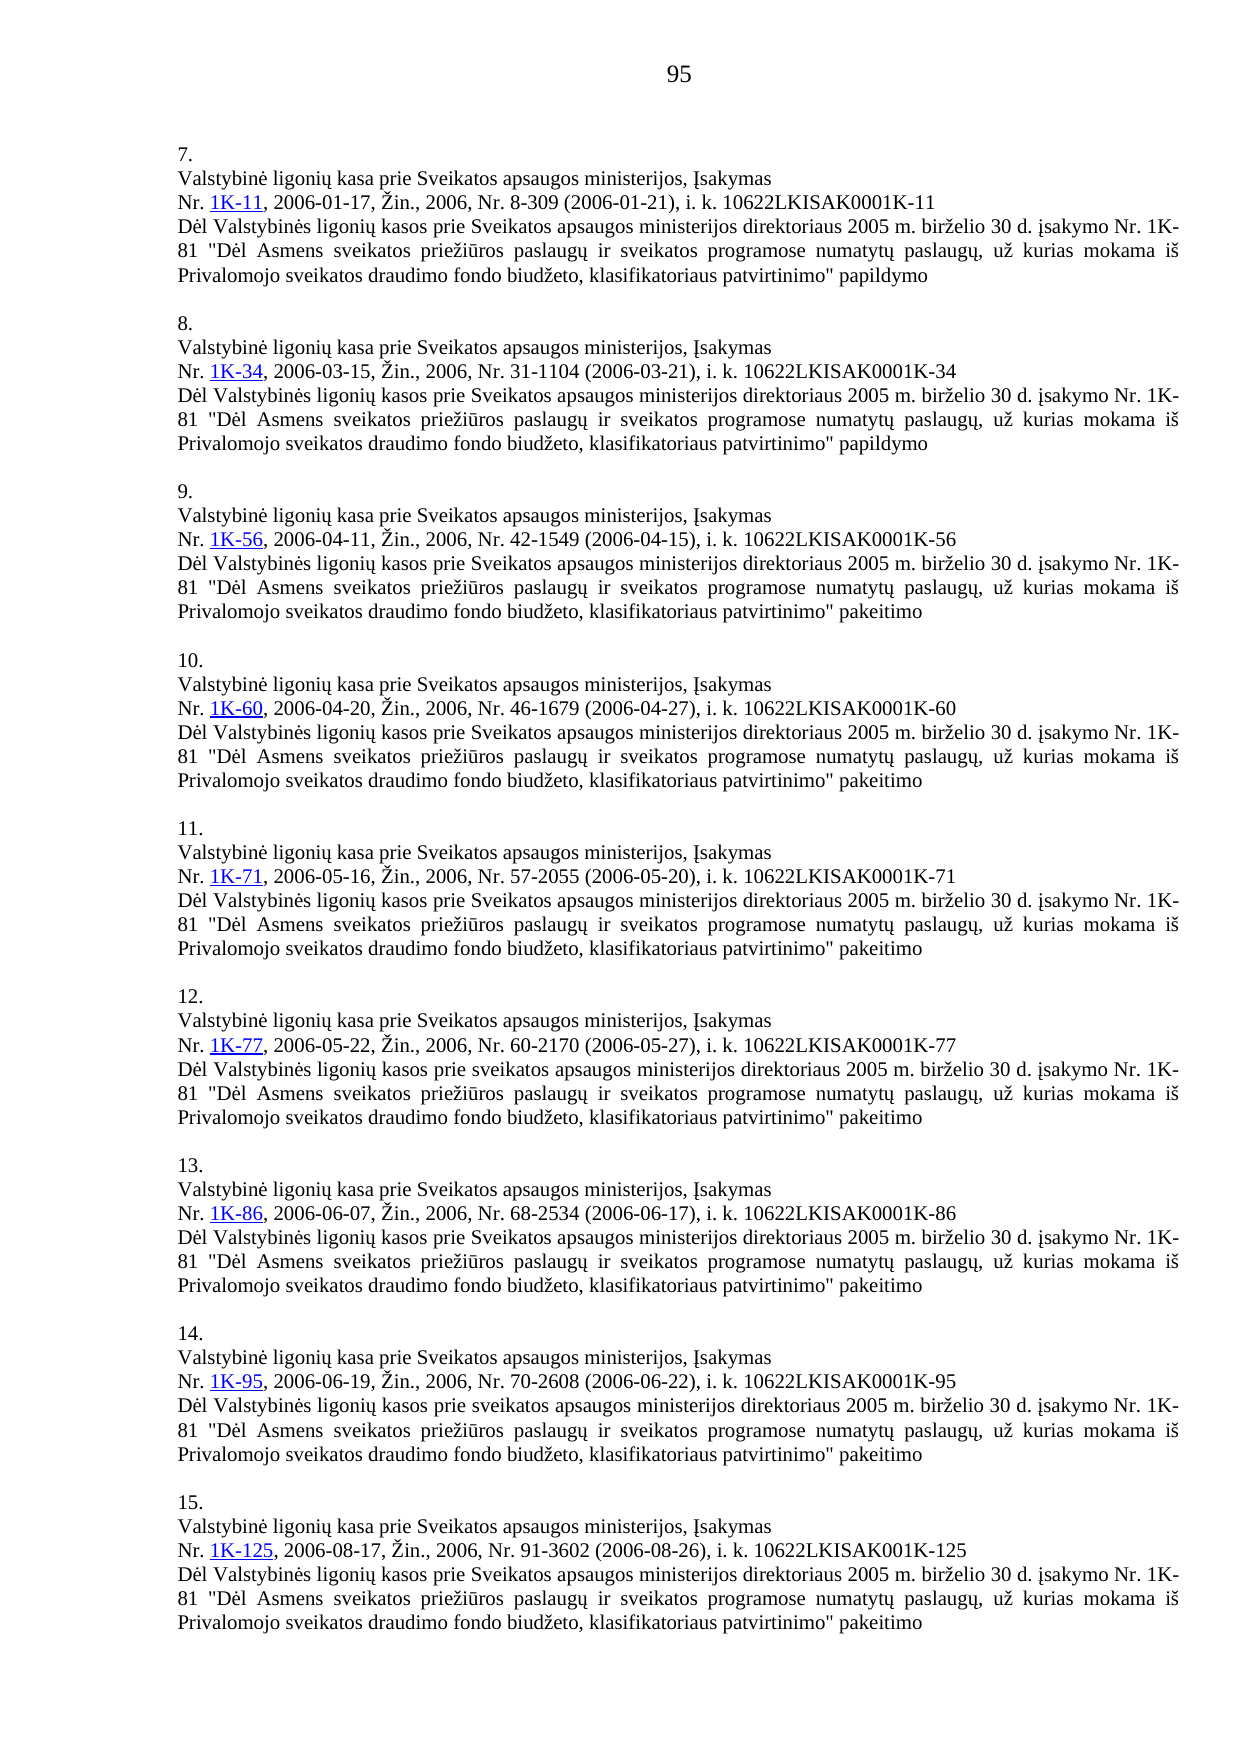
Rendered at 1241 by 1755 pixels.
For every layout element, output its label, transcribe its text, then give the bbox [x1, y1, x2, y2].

text Dėl Valstybinės ligonių kasos prie Sveikatos apsaugos ministerijos direktoriaus 2005 m. birželio 30 d. įsakymo Nr. 1K-81 "Dėl Asmens sveikatos priežiūros paslaugų ir sveikatos programose numatytų paslaugų, už kurias mokama iš Privalomojo sveikatos draudimo fondo biudžeto, klasifikatoriaus patvirtinimo" pakeitimo [177, 888, 1181, 960]
text Nr. 1K-11, 2006-01-17, Žin., 2006, Nr. 8-309 (2006-01-21), i. k. 10622LKISAK0001K-11 [177, 190, 1181, 214]
text Nr. 1K-34, 2006-03-15, Žin., 2006, Nr. 31-1104 (2006-03-21), i. k. 10622LKISAK0001K-34 [177, 359, 1181, 383]
text Dėl Valstybinės ligonių kasos prie Sveikatos apsaugos ministerijos direktoriaus 2005 m. birželio 30 d. įsakymo Nr. 1K-81 "Dėl Asmens sveikatos priežiūros paslaugų ir sveikatos programose numatytų paslaugų, už kurias mokama iš Privalomojo sveikatos draudimo fondo biudžeto, klasifikatoriaus patvirtinimo" papildymo [177, 383, 1181, 455]
text Valstybinė ligonių kasa prie Sveikatos apsaugos ministerijos, Įsakymas [177, 335, 1181, 359]
text 9. [177, 479, 1181, 503]
text Nr. 1K-60, 2006-04-20, Žin., 2006, Nr. 46-1679 (2006-04-27), i. k. 10622LKISAK0001K-60 [177, 696, 1181, 720]
text 14. [177, 1321, 1181, 1345]
text Dėl Valstybinės ligonių kasos prie Sveikatos apsaugos ministerijos direktoriaus 2005 m. birželio 30 d. įsakymo Nr. 1K-81 "Dėl Asmens sveikatos priežiūros paslaugų ir sveikatos programose numatytų paslaugų, už kurias mokama iš Privalomojo sveikatos draudimo fondo biudžeto, klasifikatoriaus patvirtinimo" pakeitimo [177, 720, 1181, 792]
text 13. [177, 1153, 1181, 1177]
text 8. [177, 311, 1181, 335]
text Nr. 1K-71, 2006-05-16, Žin., 2006, Nr. 57-2055 (2006-05-20), i. k. 10622LKISAK0001K-71 [177, 864, 1181, 888]
text Dėl Valstybinės ligonių kasos prie Sveikatos apsaugos ministerijos direktoriaus 2005 m. birželio 30 d. įsakymo Nr. 1K-81 "Dėl Asmens sveikatos priežiūros paslaugų ir sveikatos programose numatytų paslaugų, už kurias mokama iš Privalomojo sveikatos draudimo fondo biudžeto, klasifikatoriaus patvirtinimo" pakeitimo [177, 1562, 1181, 1634]
text 10. [177, 647, 1181, 672]
text Dėl Valstybinės ligonių kasos prie Sveikatos apsaugos ministerijos direktoriaus 2005 m. birželio 30 d. įsakymo Nr. 1K-81 "Dėl Asmens sveikatos priežiūros paslaugų ir sveikatos programose numatytų paslaugų, už kurias mokama iš Privalomojo sveikatos draudimo fondo biudžeto, klasifikatoriaus patvirtinimo" pakeitimo [177, 1225, 1181, 1297]
text Valstybinė ligonių kasa prie Sveikatos apsaugos ministerijos, Įsakymas [177, 1345, 1181, 1369]
text Dėl Valstybinės ligonių kasos prie Sveikatos apsaugos ministerijos direktoriaus 2005 m. birželio 30 d. įsakymo Nr. 1K-81 "Dėl Asmens sveikatos priežiūros paslaugų ir sveikatos programose numatytų paslaugų, už kurias mokama iš Privalomojo sveikatos draudimo fondo biudžeto, klasifikatoriaus patvirtinimo" pakeitimo [177, 551, 1181, 623]
text Dėl Valstybinės ligonių kasos prie sveikatos apsaugos ministerijos direktoriaus 2005 m. birželio 30 d. įsakymo Nr. 1K-81 "Dėl Asmens sveikatos priežiūros paslaugų ir sveikatos programose numatytų paslaugų, už kurias mokama iš Privalomojo sveikatos draudimo fondo biudžeto, klasifikatoriaus patvirtinimo" pakeitimo [177, 1393, 1181, 1466]
text 11. [177, 816, 1181, 840]
text 15. [177, 1490, 1181, 1514]
text Nr. 1K-77, 2006-05-22, Žin., 2006, Nr. 60-2170 (2006-05-27), i. k. 10622LKISAK0001K-77 [177, 1032, 1181, 1057]
text Valstybinė ligonių kasa prie Sveikatos apsaugos ministerijos, Įsakymas [177, 840, 1181, 864]
text Valstybinė ligonių kasa prie Sveikatos apsaugos ministerijos, Įsakymas [177, 1008, 1181, 1032]
text Valstybinė ligonių kasa prie Sveikatos apsaugos ministerijos, Įsakymas [177, 1177, 1181, 1201]
text Valstybinė ligonių kasa prie Sveikatos apsaugos ministerijos, Įsakymas [177, 1514, 1181, 1538]
text Valstybinė ligonių kasa prie Sveikatos apsaugos ministerijos, Įsakymas [177, 166, 1181, 190]
text 12. [177, 984, 1181, 1008]
text Nr. 1K-125, 2006-08-17, Žin., 2006, Nr. 91-3602 (2006-08-26), i. k. 10622LKISAK001K-125 [177, 1538, 1181, 1562]
text Nr. 1K-56, 2006-04-11, Žin., 2006, Nr. 42-1549 (2006-04-15), i. k. 10622LKISAK0001K-56 [177, 527, 1181, 551]
text Dėl Valstybinės ligonių kasos prie sveikatos apsaugos ministerijos direktoriaus 2005 m. birželio 30 d. įsakymo Nr. 1K-81 "Dėl Asmens sveikatos priežiūros paslaugų ir sveikatos programose numatytų paslaugų, už kurias mokama iš Privalomojo sveikatos draudimo fondo biudžeto, klasifikatoriaus patvirtinimo" pakeitimo [177, 1057, 1181, 1129]
text Valstybinė ligonių kasa prie Sveikatos apsaugos ministerijos, Įsakymas [177, 672, 1181, 696]
text Valstybinė ligonių kasa prie Sveikatos apsaugos ministerijos, Įsakymas [177, 503, 1181, 527]
text Nr. 1K-95, 2006-06-19, Žin., 2006, Nr. 70-2608 (2006-06-22), i. k. 10622LKISAK0001K-95 [177, 1369, 1181, 1393]
text Dėl Valstybinės ligonių kasos prie Sveikatos apsaugos ministerijos direktoriaus 2005 m. birželio 30 d. įsakymo Nr. 1K- 81 "Dėl Asmens sveikatos priežiūros paslaugų ir sveikatos programose numatytų paslaugų, už kurias mokama iš Privalomojo sveikatos draudimo fondo biudžeto, klasifikatoriaus patvirtinimo" papildymo [177, 214, 1181, 287]
text 7. [177, 142, 1181, 166]
text Nr. 1K-86, 2006-06-07, Žin., 2006, Nr. 68-2534 (2006-06-17), i. k. 10622LKISAK0001K-86 [177, 1201, 1181, 1225]
